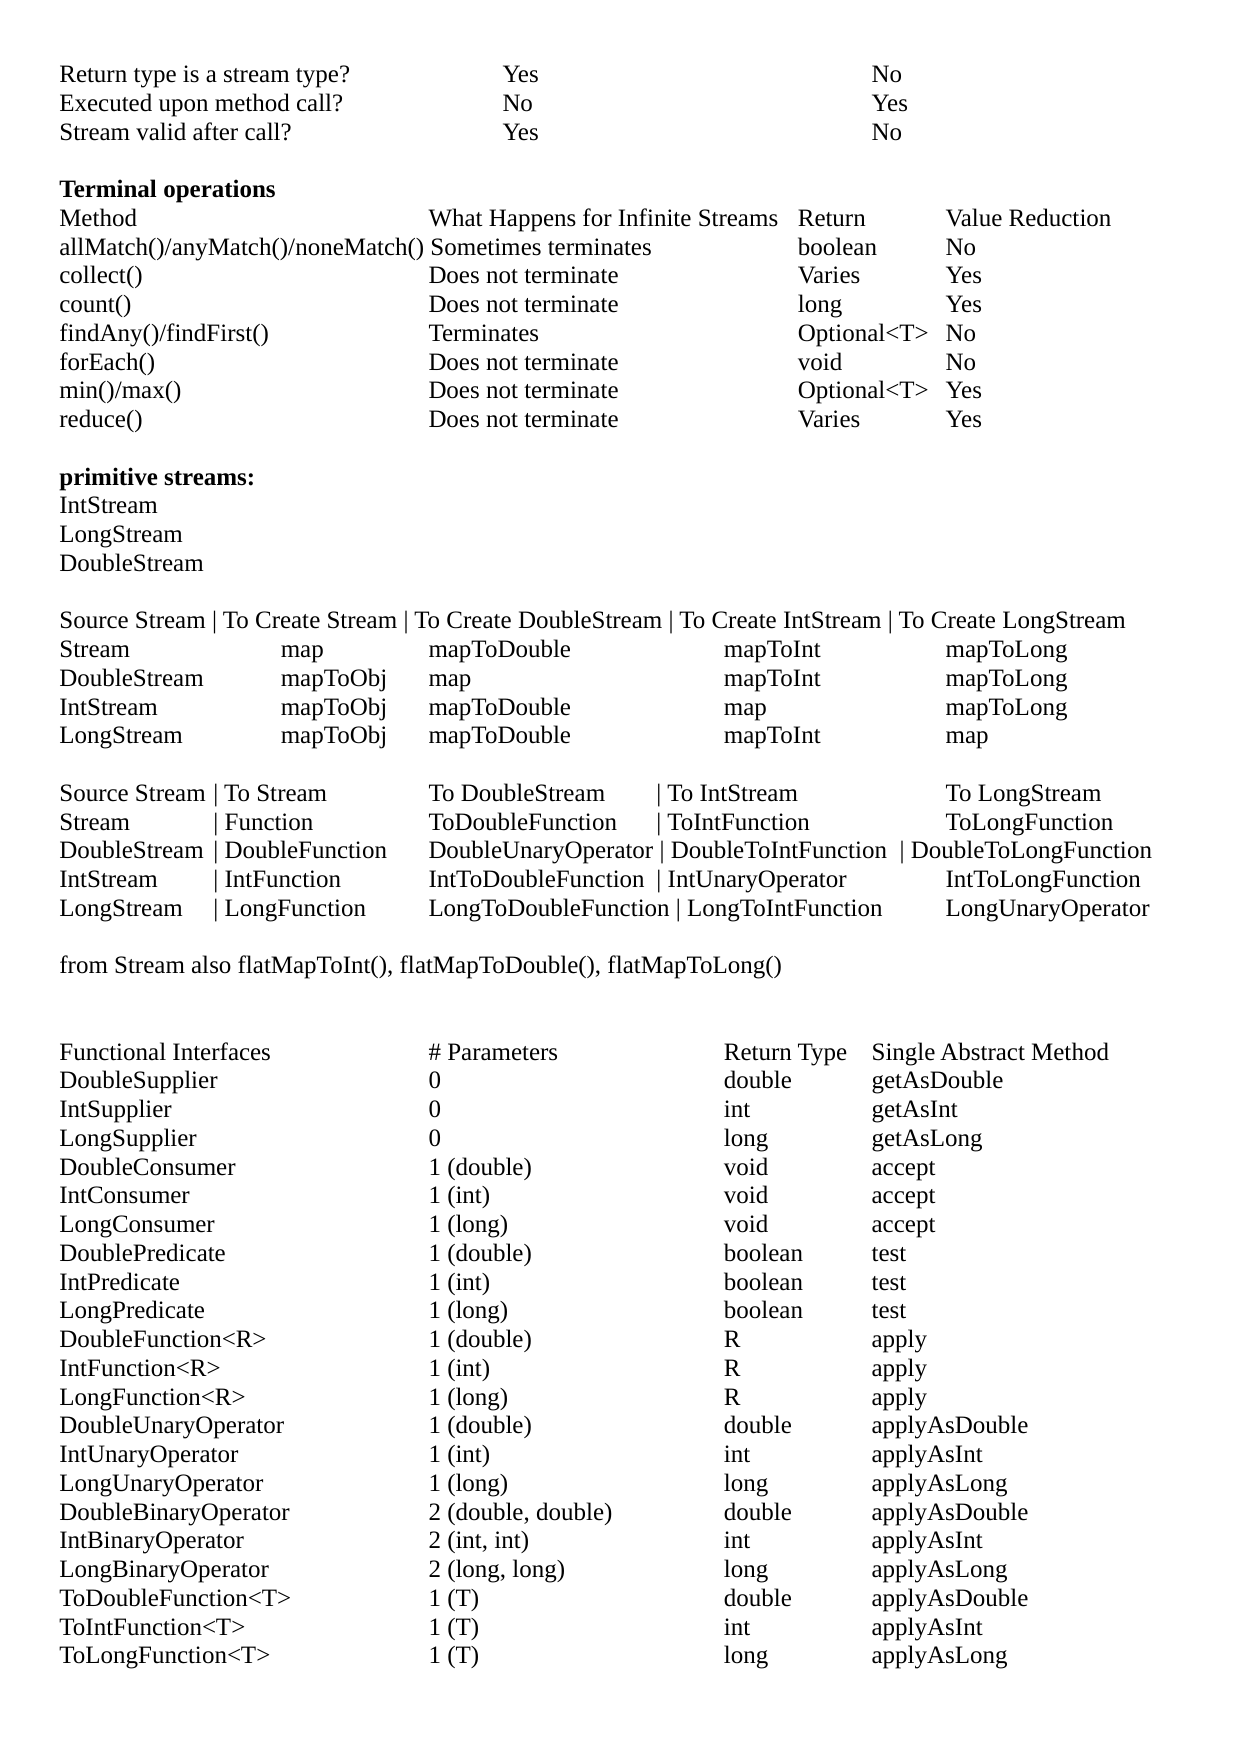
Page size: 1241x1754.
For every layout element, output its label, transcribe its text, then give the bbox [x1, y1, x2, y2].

text LongBinaryOperator 2 (long, long) long applyAsLong [59, 1554, 1181, 1583]
text LongStream | LongFunction LongToDoubleFunction | LongToIntFunction LongUnaryOperator [59, 893, 1181, 922]
text reduce() Does not terminate Varies Yes [59, 404, 1181, 433]
text primitive streams: [59, 462, 1181, 490]
text LongSupplier 0 long getAsLong [59, 1123, 1181, 1152]
text Functional Interfaces # Parameters Return Type Single Abstract Method [59, 1037, 1181, 1065]
text forEach() Does not terminate void No [59, 347, 1181, 375]
text min()/max() Does not terminate Optional<T> Yes [59, 375, 1181, 404]
text IntStream [59, 490, 1181, 519]
text LongPredicate 1 (long) boolean test [59, 1295, 1181, 1324]
text Method What Happens for Infinite Streams Return Value Reduction [59, 203, 1181, 232]
text LongStream mapToObj mapToDouble mapToInt map [59, 720, 1181, 749]
text LongUnaryOperator 1 (long) long applyAsLong [59, 1468, 1181, 1497]
text Executed upon method call? No Yes [59, 88, 1181, 117]
text allMatch()/anyMatch()/noneMatch() Sometimes terminates boolean No [59, 232, 1181, 260]
text from Stream also flatMapToInt(), flatMapToDouble(), flatMapToLong() [59, 950, 1181, 979]
text DoubleFunction<R> 1 (double) R apply [59, 1324, 1181, 1353]
text DoubleStream | DoubleFunction DoubleUnaryOperator | DoubleToIntFunction | DoubleToLongFunction [59, 835, 1181, 864]
text collect() Does not terminate Varies Yes [59, 260, 1181, 289]
text IntFunction<R> 1 (int) R apply [59, 1353, 1181, 1382]
text Terminal operations [59, 174, 1181, 203]
text ToDoubleFunction<T> 1 (T) double applyAsDouble [59, 1583, 1181, 1612]
text IntPredicate 1 (int) boolean test [59, 1267, 1181, 1295]
text IntStream | IntFunction IntToDoubleFunction | IntUnaryOperator IntToLongFunction [59, 864, 1181, 893]
text findAny()/findFirst() Terminates Optional<T> No [59, 318, 1181, 347]
text Source Stream | To Create Stream | To Create DoubleStream | To Create IntStream | To Create LongStream [59, 605, 1181, 634]
text Stream valid after call? Yes No [59, 117, 1181, 145]
text DoubleStream mapToObj map mapToInt mapToLong [59, 663, 1181, 692]
text count() Does not terminate long Yes [59, 289, 1181, 318]
text DoubleConsumer 1 (double) void accept [59, 1152, 1181, 1180]
text IntUnaryOperator 1 (int) int applyAsInt [59, 1439, 1181, 1468]
text DoubleUnaryOperator 1 (double) double applyAsDouble [59, 1410, 1181, 1439]
text LongStream [59, 519, 1181, 548]
text LongFunction<R> 1 (long) R apply [59, 1382, 1181, 1410]
text ToLongFunction<T> 1 (T) long applyAsLong [59, 1640, 1181, 1669]
text Stream map mapToDouble mapToInt mapToLong [59, 634, 1181, 663]
text LongConsumer 1 (long) void accept [59, 1209, 1181, 1238]
text IntConsumer 1 (int) void accept [59, 1180, 1181, 1209]
text DoublePredicate 1 (double) boolean test [59, 1238, 1181, 1267]
text DoubleSupplier 0 double getAsDouble [59, 1065, 1181, 1094]
text IntSupplier 0 int getAsInt [59, 1094, 1181, 1123]
text IntBinaryOperator 2 (int, int) int applyAsInt [59, 1525, 1181, 1554]
text DoubleBinaryOperator 2 (double, double) double applyAsDouble [59, 1497, 1181, 1525]
text IntStream mapToObj mapToDouble map mapToLong [59, 692, 1181, 720]
text Source Stream | To Stream To DoubleStream | To IntStream To LongStream [59, 778, 1181, 807]
text ToIntFunction<T> 1 (T) int applyAsInt [59, 1612, 1181, 1640]
text Return type is a stream type? Yes No [59, 59, 1181, 88]
text DoubleStream [59, 548, 1181, 577]
text Stream | Function ToDoubleFunction | ToIntFunction ToLongFunction [59, 807, 1181, 835]
